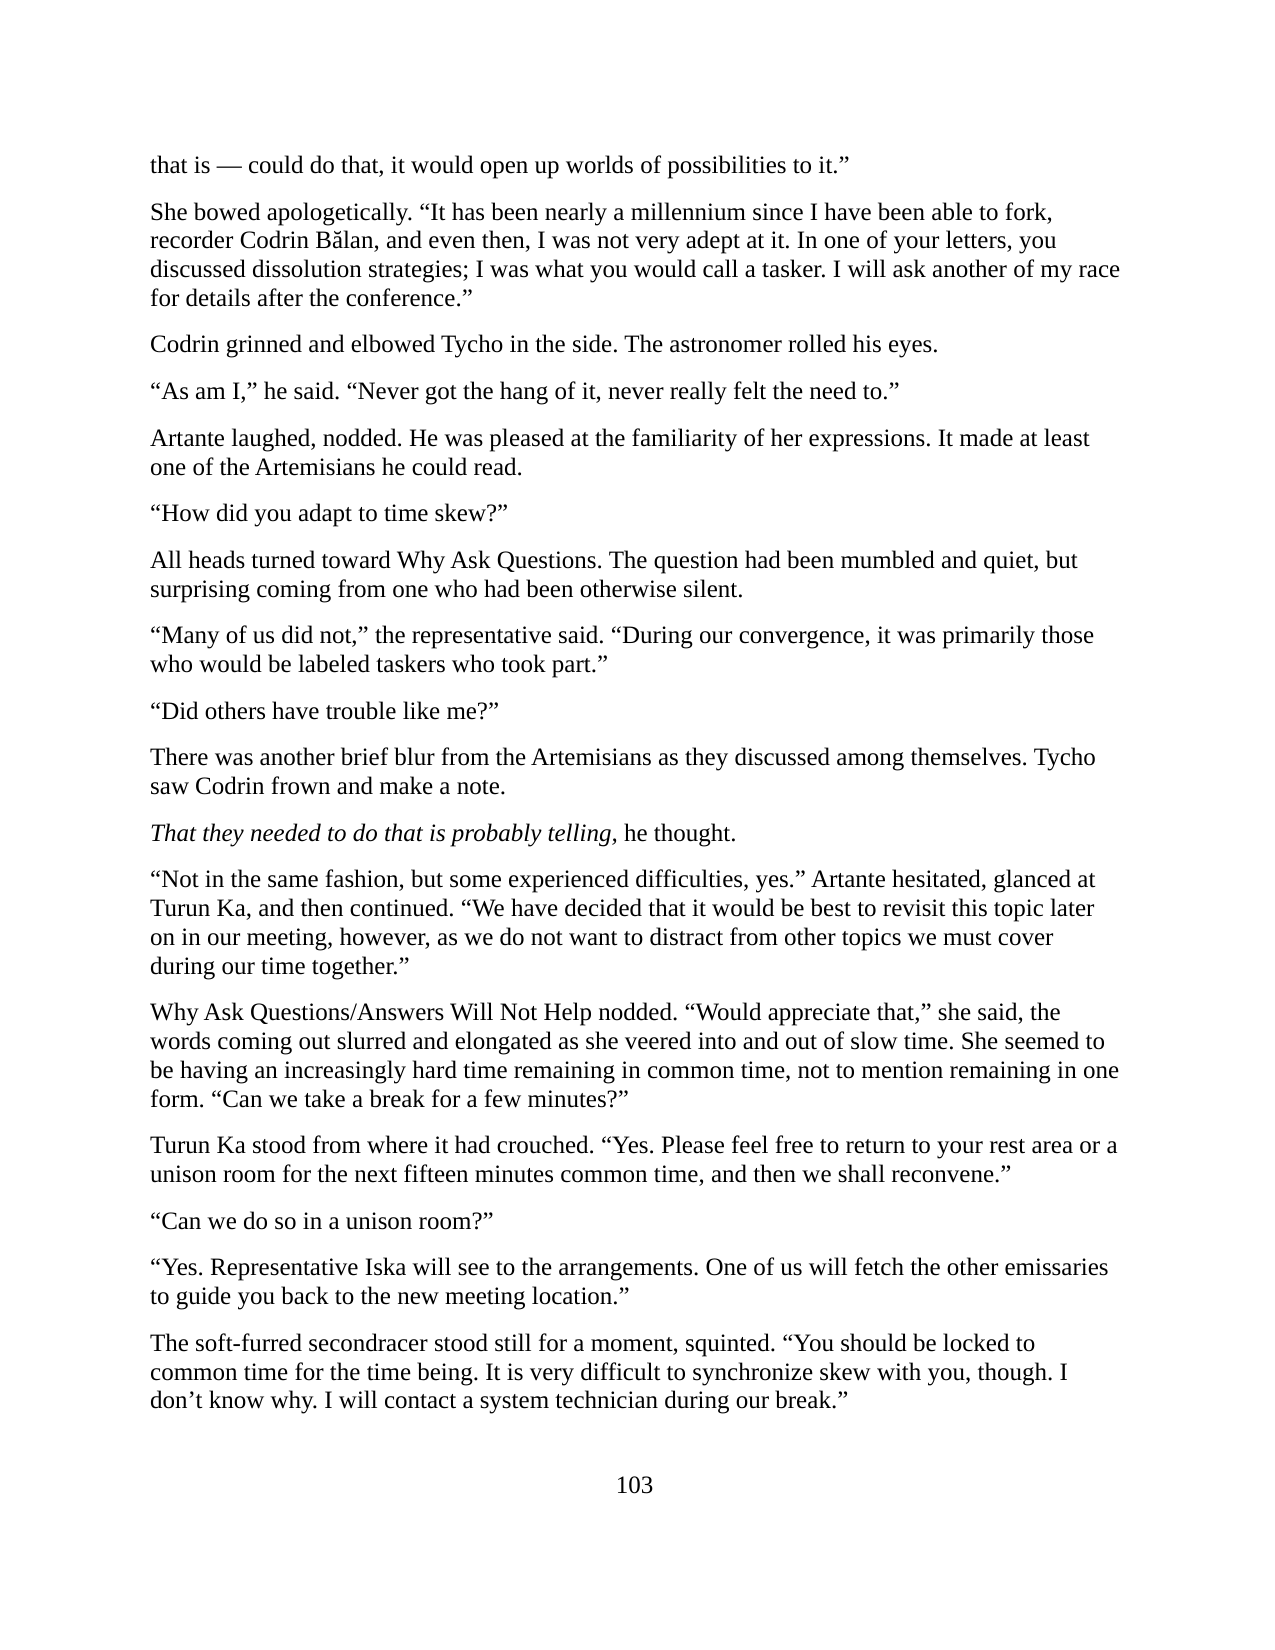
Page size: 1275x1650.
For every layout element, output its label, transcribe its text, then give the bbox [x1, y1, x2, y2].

text She bowed apologetically. “It has been nearly a millennium since I have been able to fork, recorder Codrin Bălan, and even then, I was not very adept at it. In one of your letters, you discussed dissolution strategies; I was what you would call a tasker. I will ask another of my race for details after the conference.” [150, 197, 1125, 312]
text All heads turned toward Why Ask Questions. The question had been mumbled and quiet, but surprising coming from one who had been otherwise silent. [150, 545, 1125, 602]
text That they needed to do that is probably telling, he thought. [150, 818, 1125, 847]
text The soft-furred secondracer stood still for a moment, squinted. “You should be locked to common time for the time being. It is very difficult to synchronize skew with you, though. I don’t know why. I will contact a system technician during our break.” [150, 1328, 1125, 1414]
text “Many of us did not,” the representative said. “During our convergence, it was primarily those who would be labeled taskers who took part.” [150, 620, 1125, 678]
text Why Ask Questions/Answers Will Not Help nodded. “Would appreciate that,” she said, the words coming out slurred and elongated as she veered into and out of slow time. She seemed to be having an increasingly hard time remaining in common time, not to mention remaining in one form. “Can we take a break for a few minutes?” [150, 997, 1125, 1112]
text “Yes. Representative Iska will see to the arrangements. One of us will fetch the other emissaries to guide you back to the new meeting location.” [150, 1252, 1125, 1310]
text “As am I,” he said. “Never got the hang of it, never really felt the need to.” [150, 376, 1125, 405]
text Codrin grinned and elbowed Tycho in the side. The astronomer rolled his eyes. [150, 329, 1125, 358]
text that is — could do that, it would open up worlds of possibilities to it.” [150, 150, 1125, 179]
text There was another brief blur from the Artemisians as they discussed among themselves. Tycho saw Codrin frown and make a note. [150, 742, 1125, 800]
text Artante laughed, nodded. He was pleased at the familiarity of her expressions. It made at least one of the Artemisians he could read. [150, 423, 1125, 480]
text Turun Ka stood from where it had crouched. “Yes. Please feel free to return to your rest area or a unison room for the next fifteen minutes common time, and then we shall reconvene.” [150, 1130, 1125, 1188]
text “Can we do so in a unison room?” [150, 1206, 1125, 1234]
text “Did others have trouble like me?” [150, 696, 1125, 724]
text “Not in the same fashion, but some experienced difficulties, yes.” Artante hesitated, glanced at Turun Ka, and then continued. “We have decided that it would be best to revisit this topic later on in our meeting, however, as we do not want to distract from other topics we must cover during our time together.” [150, 864, 1125, 979]
text “How did you adapt to time skew?” [150, 498, 1125, 527]
